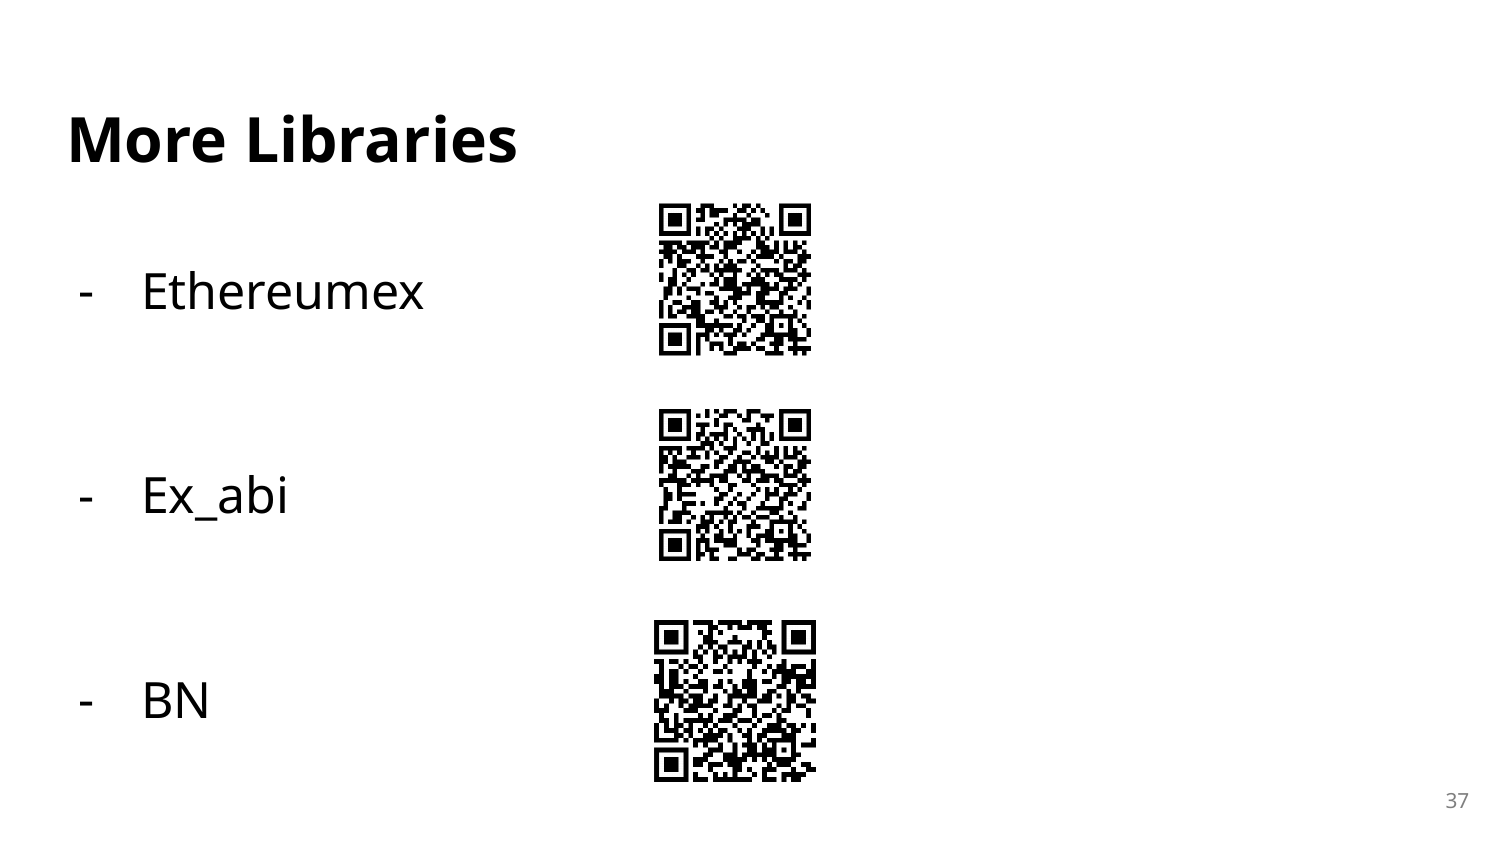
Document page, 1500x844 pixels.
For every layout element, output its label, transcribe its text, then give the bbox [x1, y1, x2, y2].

picture [636, 181, 834, 379]
list Ethereumex Ex_abi BN [51, 235, 459, 750]
picture [630, 596, 840, 806]
picture [636, 386, 834, 584]
title More Libraries [51, 85, 1449, 188]
slide_number [1394, 769, 1484, 834]
